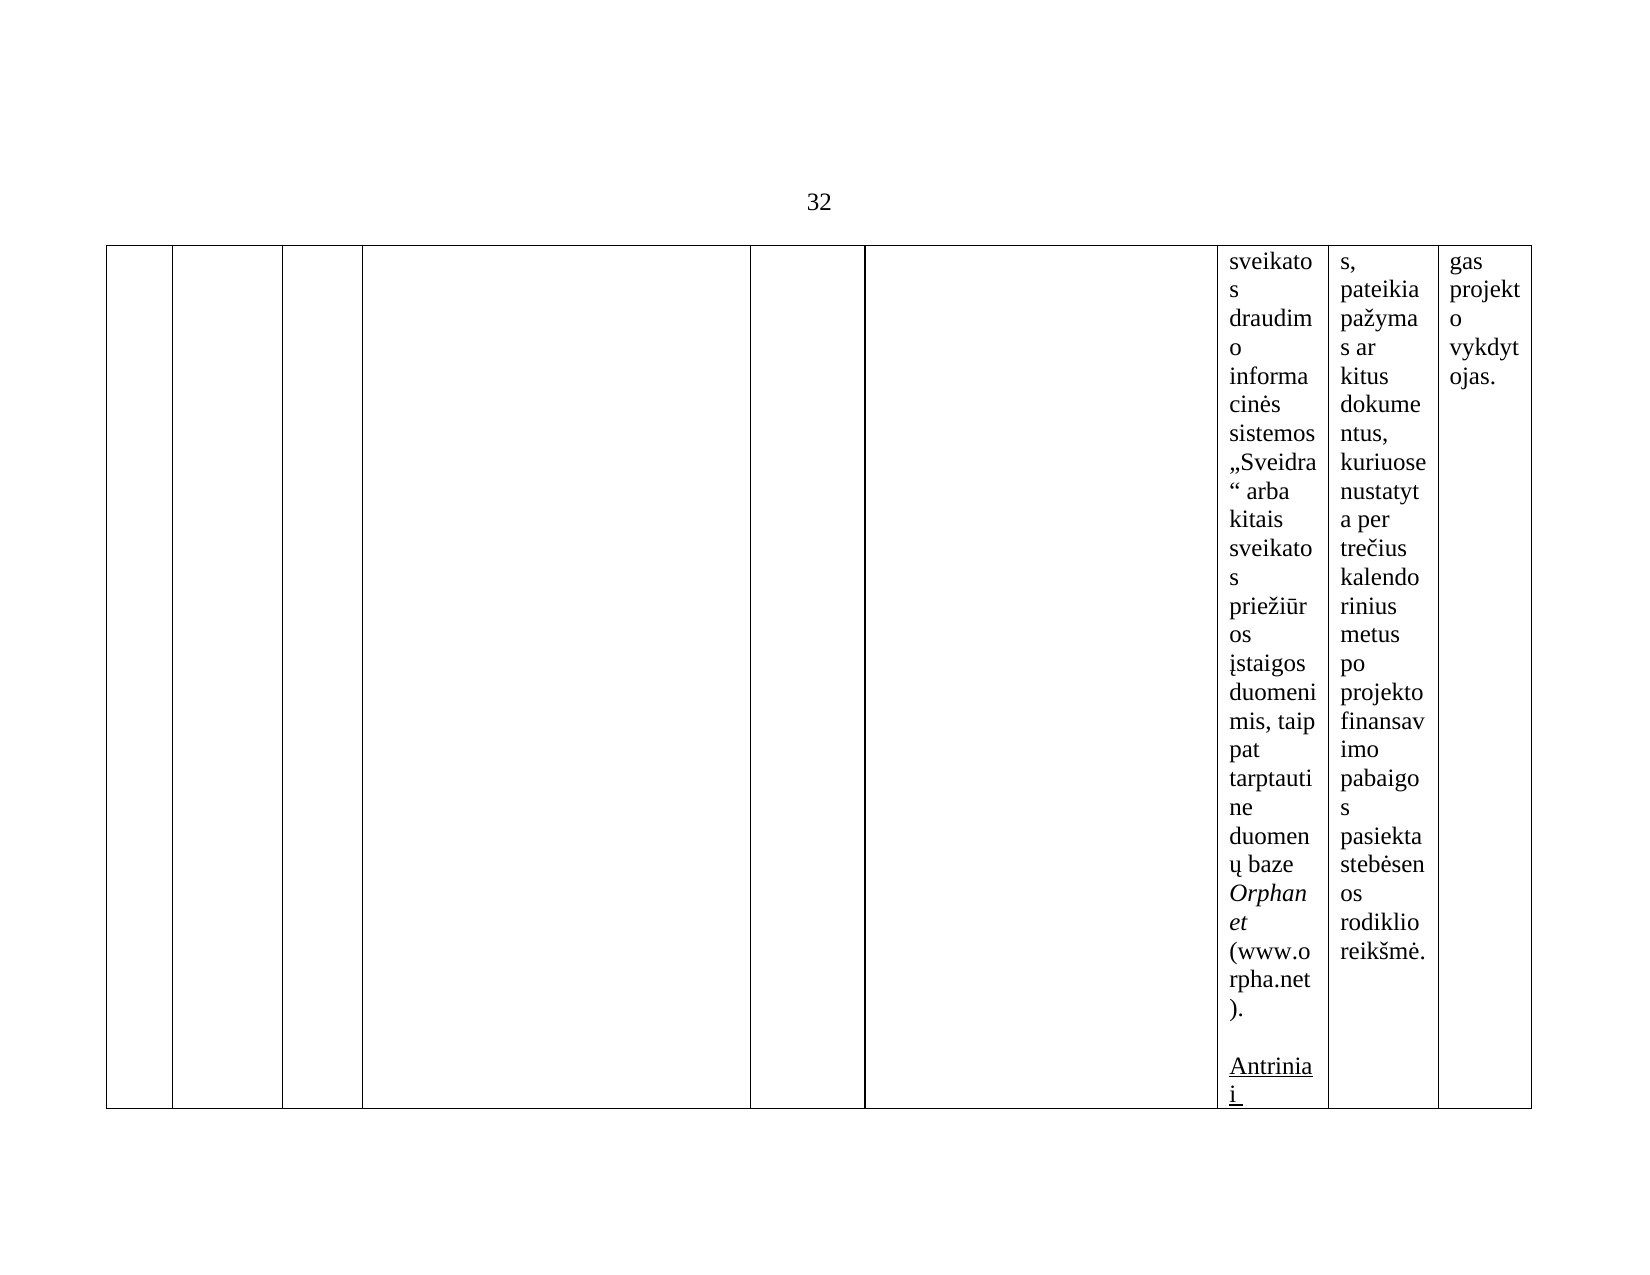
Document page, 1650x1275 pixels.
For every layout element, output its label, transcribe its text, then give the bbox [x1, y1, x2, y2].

table_cell [107, 246, 172, 1108]
table_cell [866, 246, 1217, 1108]
table_cell [363, 246, 750, 1108]
table_cell s, pateikia pažymas ar kitus dokumentus, kuriuose nustatyta per trečius kalendorinius metus po projekto finansavimo pabaigos pasiekta stebėsenos rodiklio reikšmė. [1329, 246, 1438, 1108]
table_cell sveikatos draudimo informacinės sistemos „Sveidra“ arba kitais sveikatos priežiūros įstaigos duomenimis, taip pat tarptautine duomenų baze Orphanet (www.orpha.net). Antriniai [1218, 246, 1328, 1108]
table_cell gas projekto vykdytojas. [1439, 246, 1531, 1108]
table_cell [173, 246, 282, 1108]
table_cell [283, 246, 362, 1108]
table_cell [751, 246, 864, 1108]
